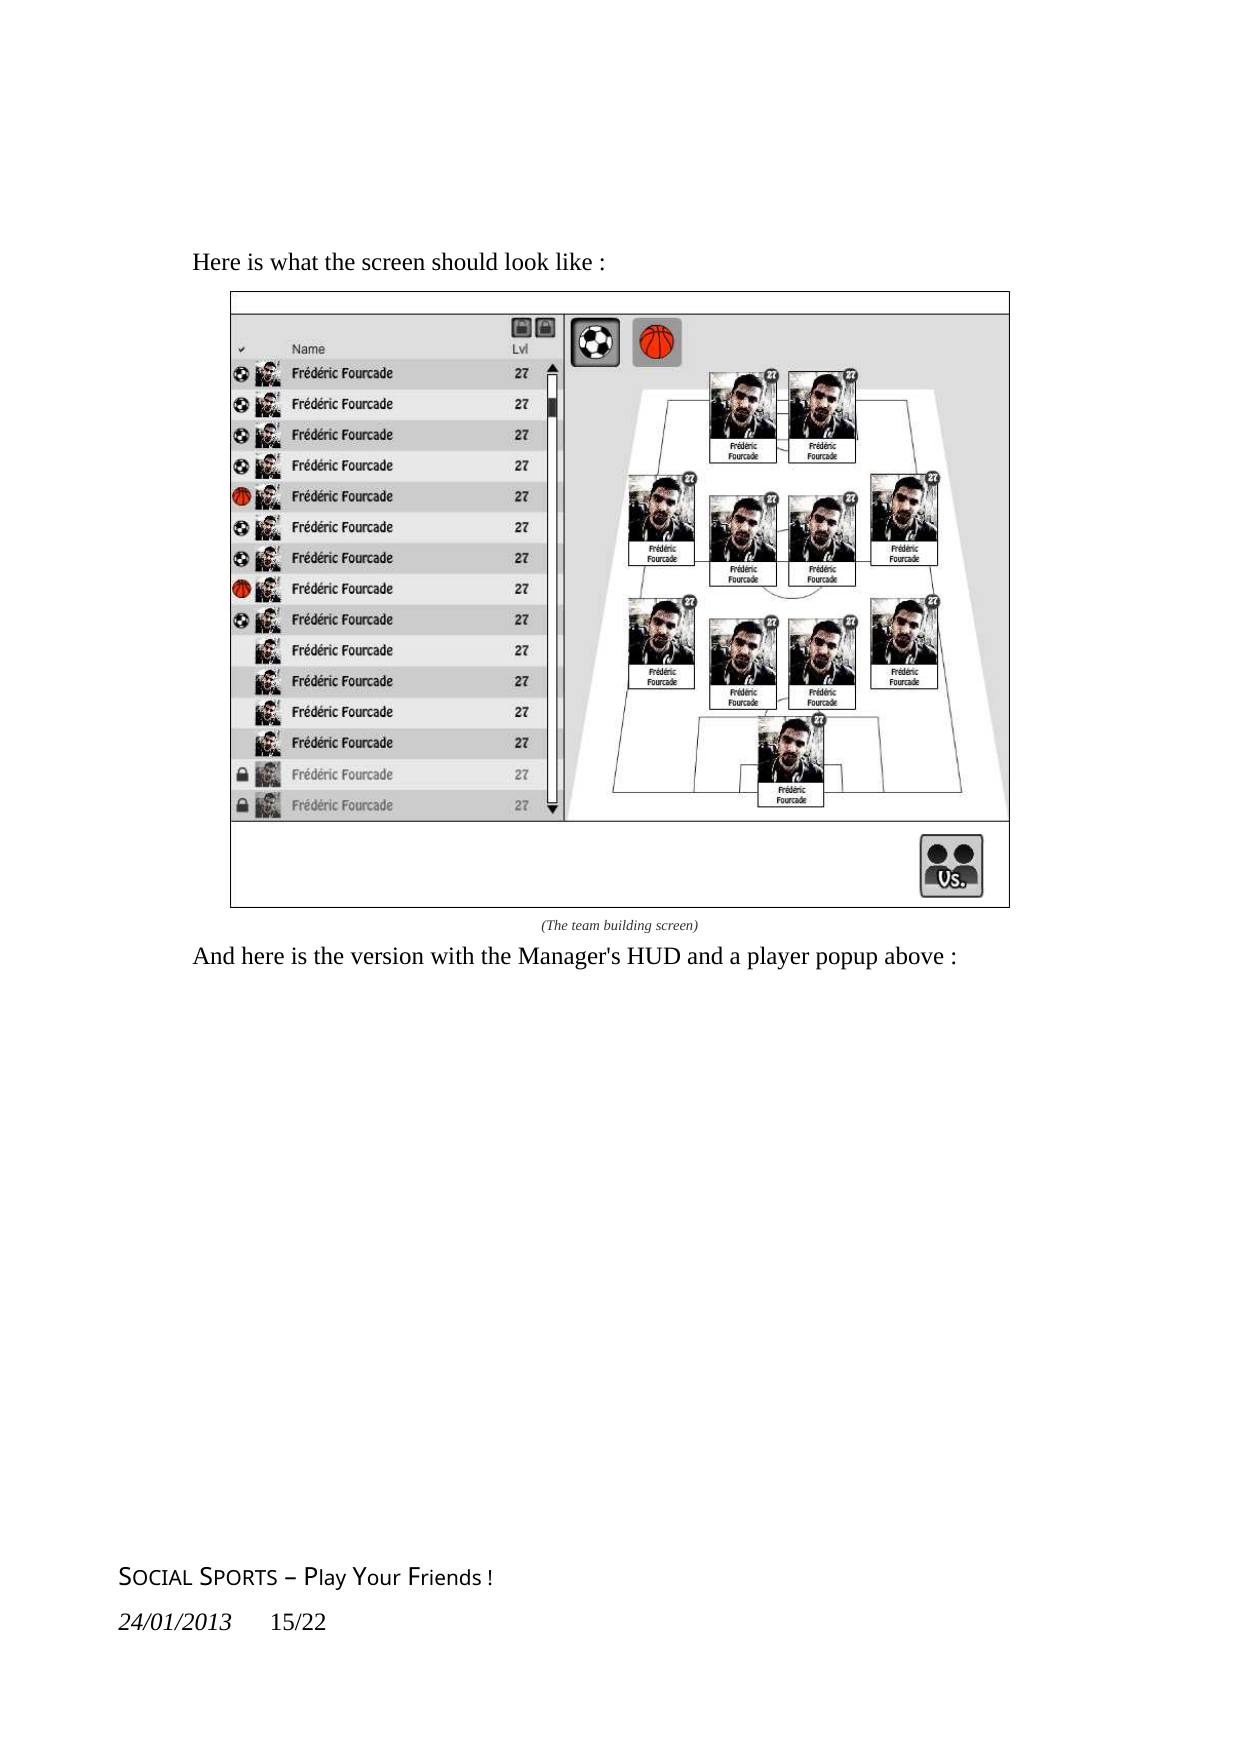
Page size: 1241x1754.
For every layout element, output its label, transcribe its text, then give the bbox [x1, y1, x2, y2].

text (The team building screen) [118, 908, 1122, 933]
text And here is the version with the Manager's HUD and a player popup above : [118, 941, 1122, 970]
text Here is what the screen should look like : [118, 247, 1122, 276]
picture [229, 290, 1011, 908]
